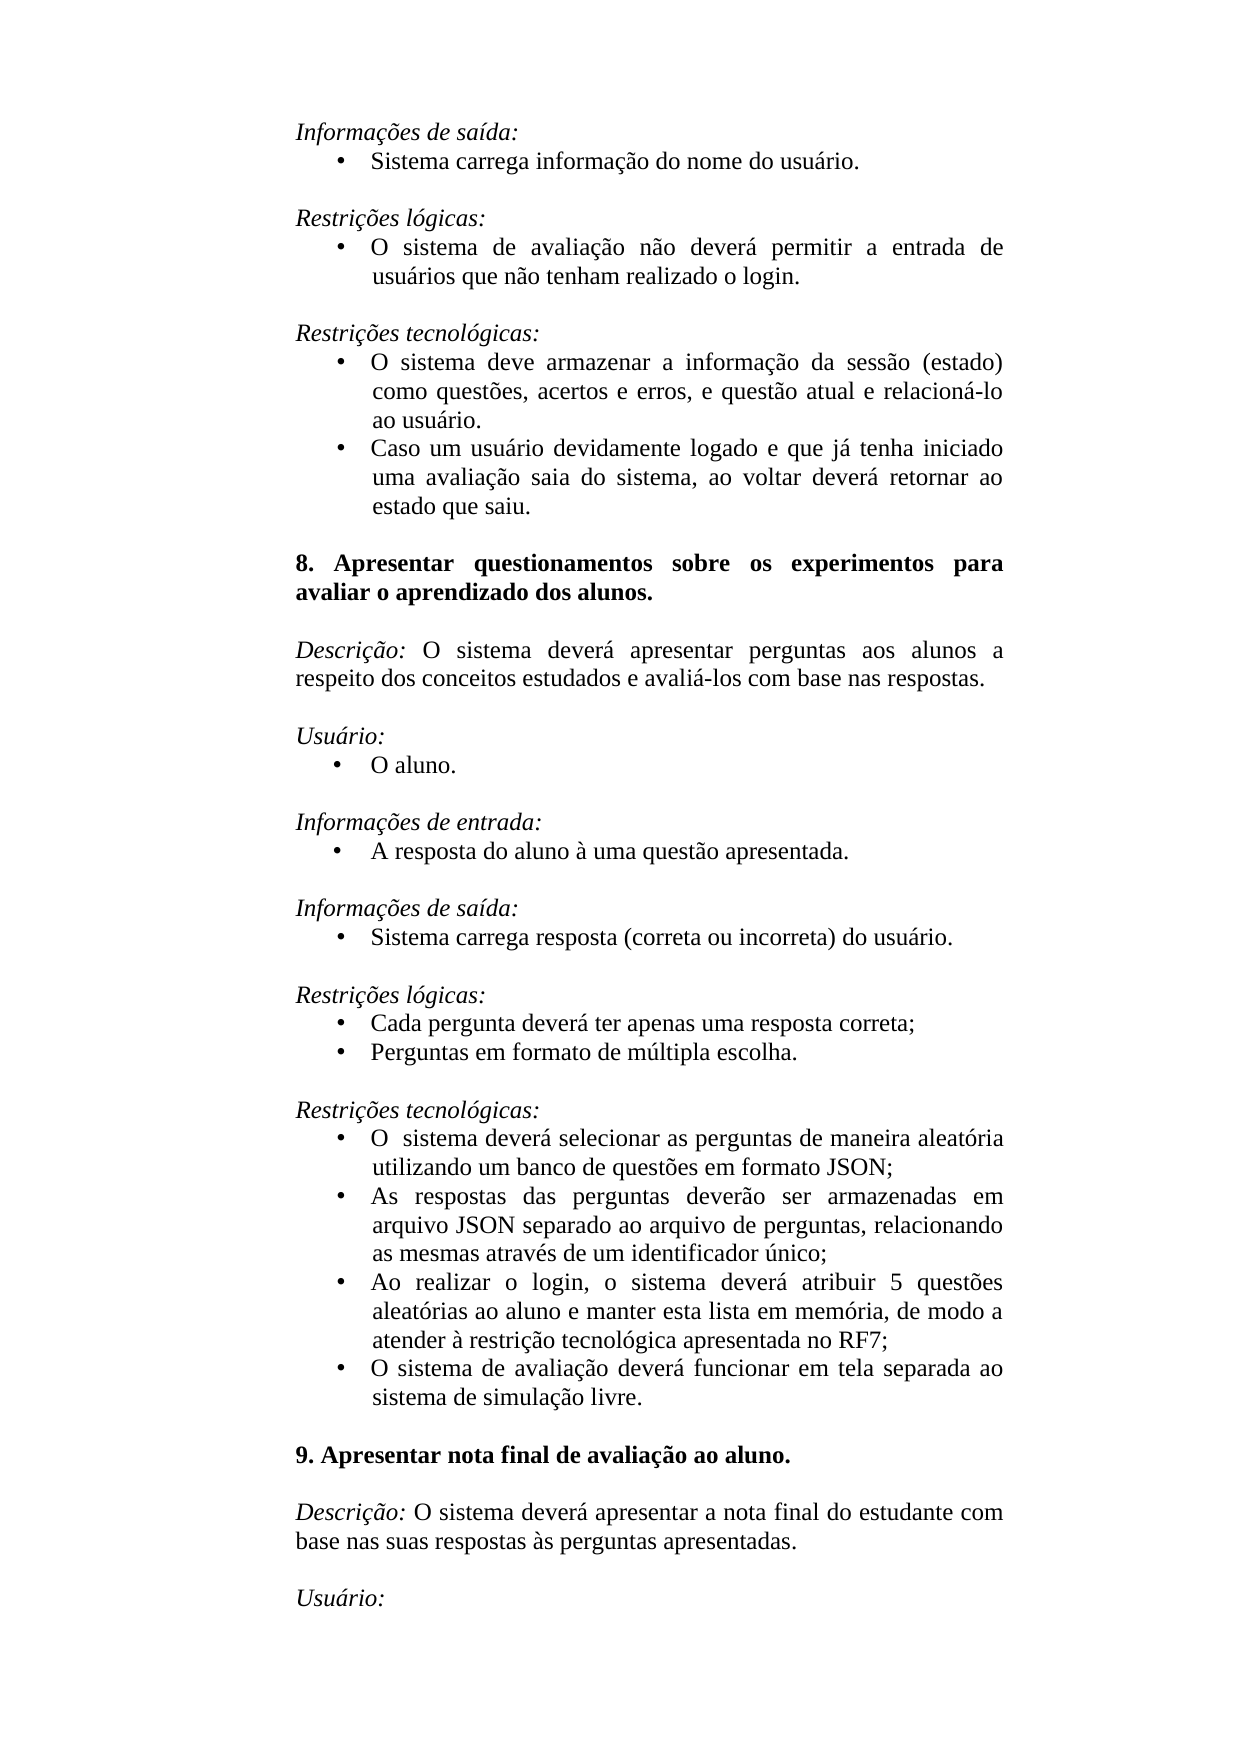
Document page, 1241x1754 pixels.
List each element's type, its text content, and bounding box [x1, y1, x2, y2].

list O sistema deve armazenar a informação da sessão (estado) como questões, acertos e erros, e questão atual e relacioná-lo ao usuário. [100, 347, 1240, 433]
list O sistema deverá selecionar as perguntas de maneira aleatória utilizando um banco de questões em formato JSON; [100, 1123, 1240, 1181]
list O sistema de avaliação deverá funcionar em tela separada ao sistema de simulação livre. [100, 1353, 1240, 1411]
list Cada pergunta deverá ter apenas uma resposta correta; [100, 1008, 1240, 1037]
text Restrições tecnológicas: [59, 318, 1240, 347]
text Informações de saída: [59, 893, 1240, 922]
text Usuário: [59, 1583, 1240, 1612]
list Sistema carrega resposta (correta ou incorreta) do usuário. [100, 922, 1240, 951]
text Descrição: O sistema deverá apresentar a nota final do estudante com base nas suas respostas às perguntas apresentadas. [59, 1497, 1240, 1555]
list Sistema carrega informação do nome do usuário. [100, 146, 1240, 175]
text Restrições tecnológicas: [59, 1095, 1240, 1123]
text Informações de saída: [59, 117, 1240, 146]
text Usuário: [59, 721, 1240, 750]
text 9. Apresentar nota final de avaliação ao aluno. [59, 1440, 1240, 1468]
text Restrições lógicas: [59, 203, 1240, 232]
list Perguntas em formato de múltipla escolha. [100, 1037, 1240, 1066]
text 8. Apresentar questionamentos sobre os experimentos para avaliar o aprendizado dos alunos. [59, 548, 1240, 606]
text Descrição: O sistema deverá apresentar perguntas aos alunos a respeito dos conceitos estudados e avaliá-los com base nas respostas. [59, 635, 1240, 692]
list Ao realizar o login, o sistema deverá atribuir 5 questões aleatórias ao aluno e manter esta lista em memória, de modo a atender à restrição tecnológica apresentada no RF7; [100, 1267, 1240, 1353]
text Restrições lógicas: [59, 980, 1240, 1008]
list O sistema de avaliação não deverá permitir a entrada de usuários que não tenham realizado o login. [100, 232, 1240, 290]
list As respostas das perguntas deverão ser armazenadas em arquivo JSON separado ao arquivo de perguntas, relacionando as mesmas através de um identificador único; [100, 1181, 1240, 1267]
text Informações de entrada: [59, 807, 1240, 836]
list A resposta do aluno à uma questão apresentada. [97, 836, 1240, 865]
list O aluno. [97, 750, 1240, 778]
list Caso um usuário devidamente logado e que já tenha iniciado uma avaliação saia do sistema, ao voltar deverá retornar ao estado que saiu. [100, 433, 1240, 520]
